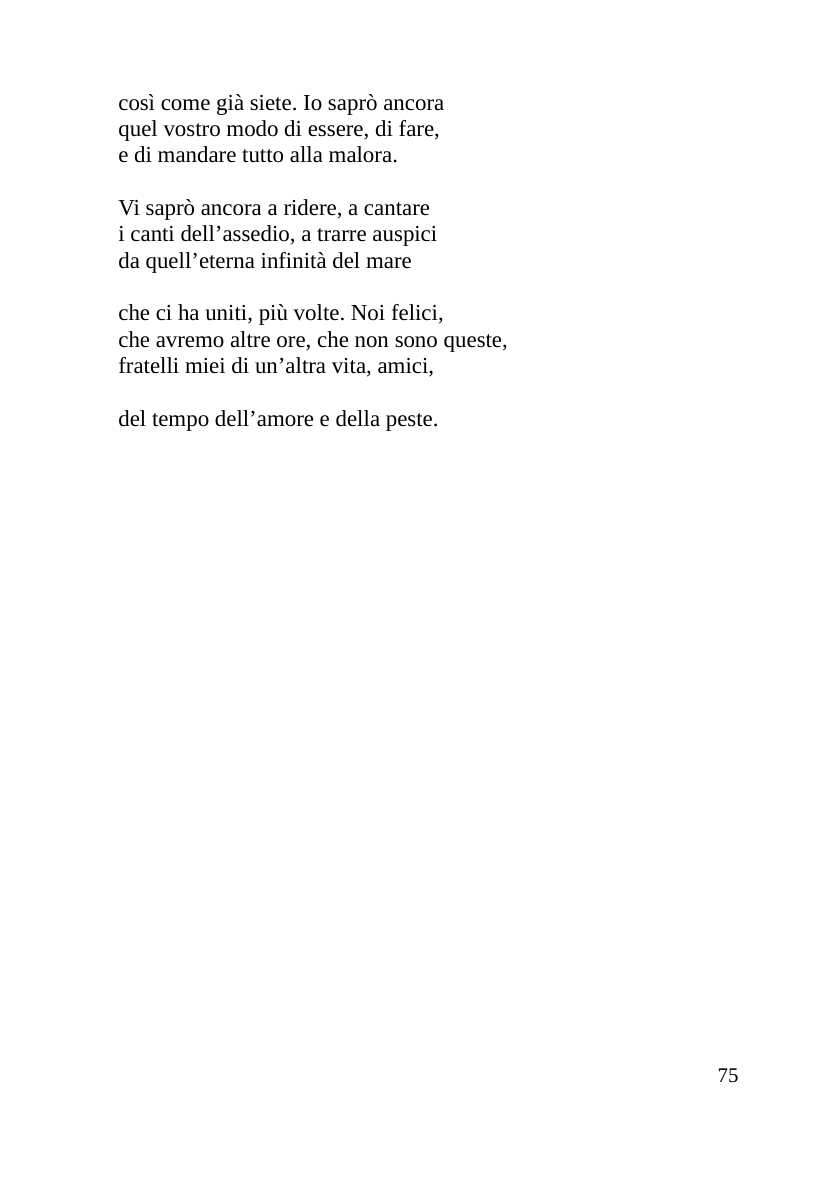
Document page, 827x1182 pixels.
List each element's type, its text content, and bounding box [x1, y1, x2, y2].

text da quell’eterna infinità del mare [118, 247, 738, 273]
text Vi saprò ancora a ridere, a cantare [118, 194, 738, 220]
text del tempo dell’amore e della peste. [118, 405, 738, 431]
text che ci ha uniti, più volte. Noi felici, [118, 299, 738, 326]
text quel vostro modo di essere, di fare, [118, 115, 738, 141]
text fratelli miei di un’altra vita, amici, [118, 352, 738, 378]
text così come già siete. Io saprò ancora [118, 88, 738, 115]
text che avremo altre ore, che non sono queste, [118, 326, 738, 352]
text i canti dell’assedio, a trarre auspici [118, 220, 738, 247]
text e di mandare tutto alla malora. [118, 141, 738, 168]
